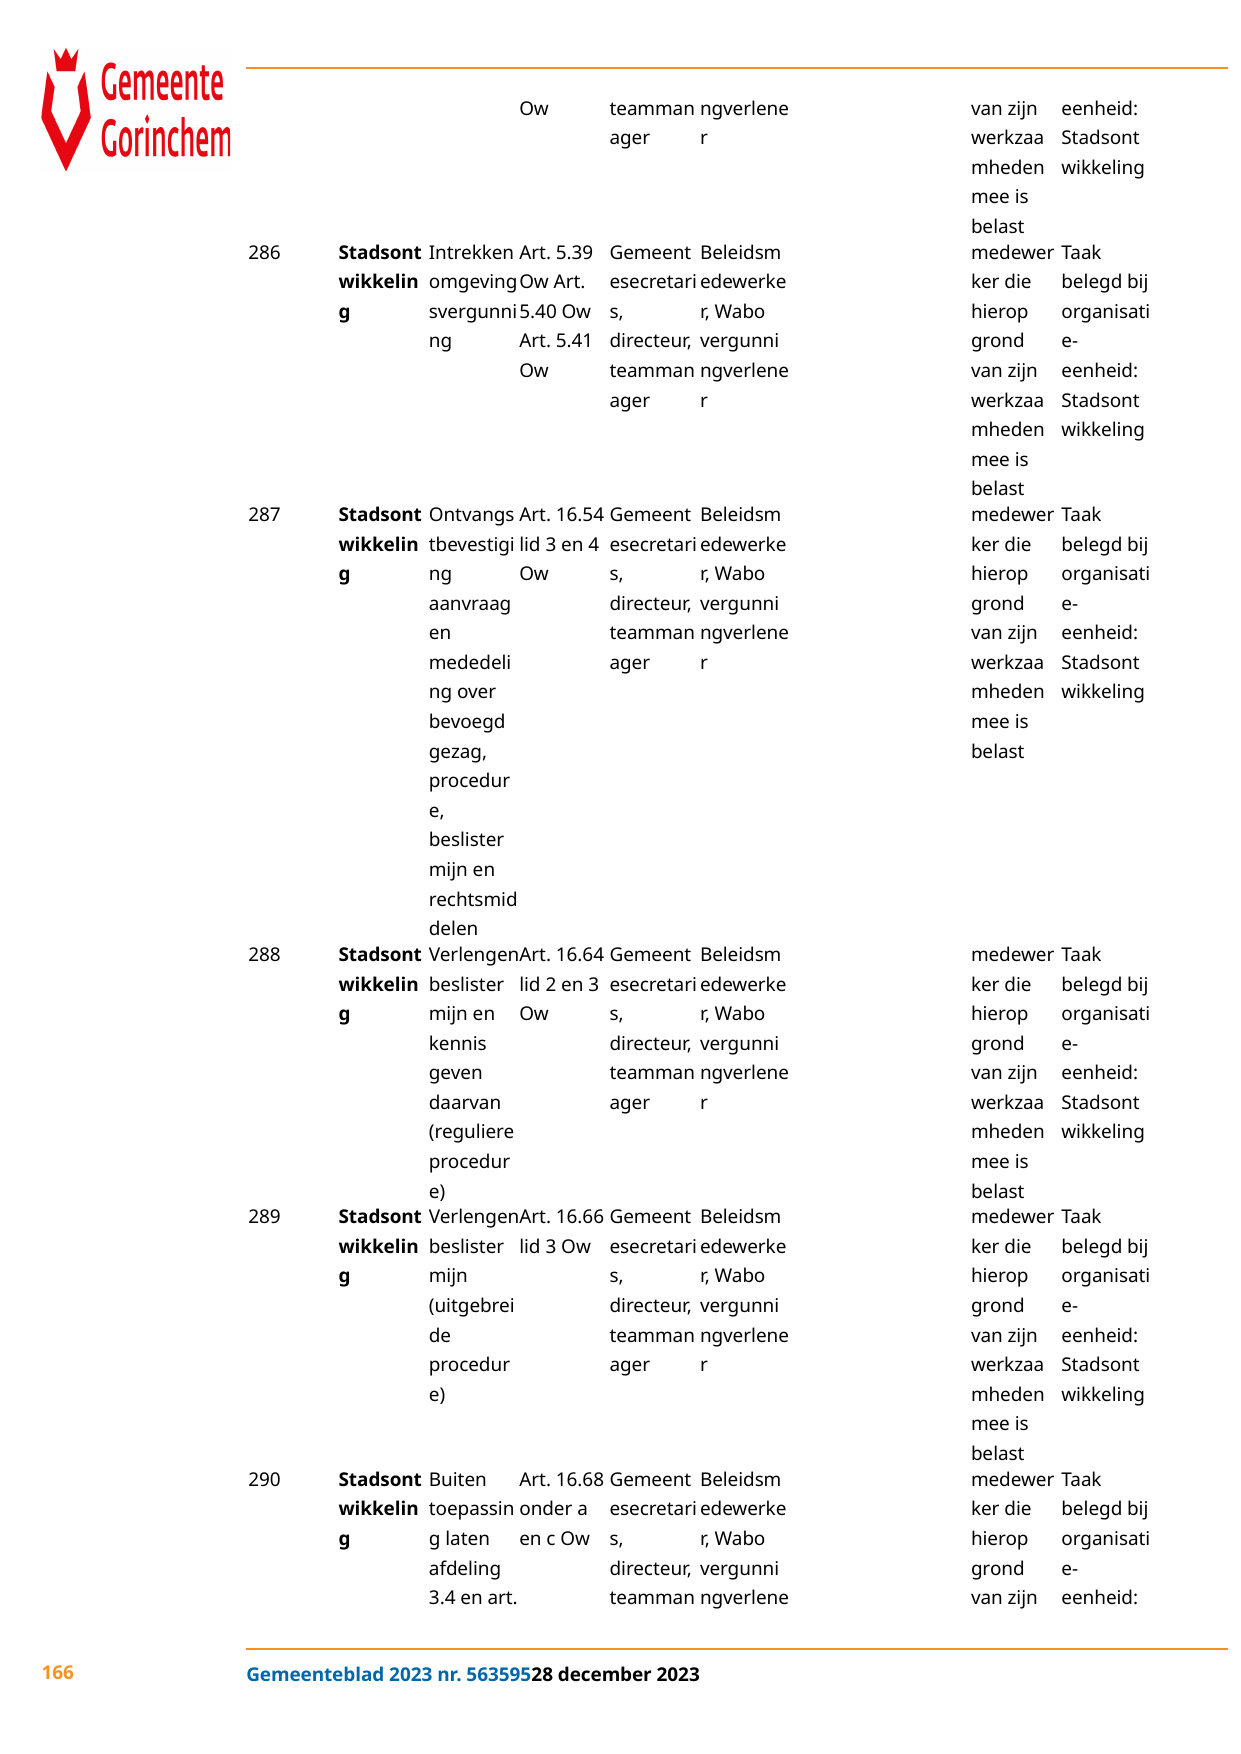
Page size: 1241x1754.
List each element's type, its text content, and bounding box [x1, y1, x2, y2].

table_cell Taak belegd bij organisatie-eenheid: Stadsontwikkeling [1061, 501, 1152, 941]
table_cell ngverlener [700, 95, 790, 239]
table_cell [790, 501, 881, 941]
table_cell Verlengen beslistermijn en kennis geven daarvan (reguliere procedure) [429, 941, 519, 1203]
table_cell Gemeentesecretaris, directeur, teammanager [609, 501, 700, 941]
table_cell Gemeentesecretaris, directeur, teammanager [609, 1204, 700, 1466]
table_cell Taak belegd bij organisatie-eenheid: Stadsontwikkeling [1061, 941, 1152, 1203]
table_cell [790, 941, 881, 1203]
table_cell [790, 239, 881, 501]
table_cell [429, 95, 519, 239]
table_cell [881, 95, 971, 239]
table_cell Stadsontwikkeling [338, 501, 429, 941]
table_cell Stadsontwikkeling [338, 1204, 429, 1466]
table_cell medewerker die hierop grond van zijn [971, 1466, 1061, 1610]
table_cell [881, 501, 971, 941]
table_cell Ontvangstbevestiging aanvraag en mededeling over bevoegd gezag, procedure, beslistermijn en rechtsmiddelen [429, 501, 519, 941]
table_cell Art. 16.66 lid 3 Ow [519, 1204, 609, 1466]
table_cell Beleidsmedewerker, Wabo vergunningverlener [700, 1204, 790, 1466]
table_cell [881, 1466, 971, 1610]
table_cell medewerker die hierop grond van zijn werkzaamheden mee is belast [971, 501, 1061, 941]
table_cell Taak belegd bij organisatie-eenheid: Stadsontwikkeling [1061, 1204, 1152, 1466]
table_cell eenheid: Stadsontwikkeling [1061, 95, 1152, 239]
table_cell Buiten toepassing laten afdeling 3.4 en art. [429, 1466, 519, 1610]
table_cell [790, 1466, 881, 1610]
table_cell Art. 5.39 Ow Art. 5.40 Ow Art. 5.41 Ow [519, 239, 609, 501]
table_cell [338, 95, 429, 239]
table_cell teammanager [609, 95, 700, 239]
table_cell Beleidsmedewerker, Wabo vergunningverlene [700, 1466, 790, 1610]
table_cell [881, 1204, 971, 1466]
table_cell Ow [519, 95, 609, 239]
table_cell 290 [248, 1466, 338, 1610]
table_cell Gemeentesecretaris, directeur, teammanager [609, 941, 700, 1203]
table_cell Stadsontwikkeling [338, 1466, 429, 1610]
table_cell 289 [248, 1204, 338, 1466]
table_cell [790, 95, 881, 239]
table_cell Intrekken omgevingsvergunning [429, 239, 519, 501]
table_cell Taak belegd bij organisatie-eenheid: [1061, 1466, 1152, 1610]
table_cell [790, 1204, 881, 1466]
table_cell 287 [248, 501, 338, 941]
table_cell Art. 16.68 onder a en c Ow [519, 1466, 609, 1610]
table_cell medewerker die hierop grond van zijn werkzaamheden mee is belast [971, 1204, 1061, 1466]
table_cell Verlengen beslistermijn (uitgebreide procedure) [429, 1204, 519, 1466]
table_cell Beleidsmedewerker, Wabo vergunningverlener [700, 941, 790, 1203]
table_cell 286 [248, 239, 338, 501]
table_cell [248, 95, 338, 239]
table_cell medewerker die hierop grond van zijn werkzaamheden mee is belast [971, 239, 1061, 501]
picture [41, 47, 231, 172]
table_cell van zijn werkzaamheden mee is belast [971, 95, 1061, 239]
table_cell Stadsontwikkeling [338, 941, 429, 1203]
table_cell Stadsontwikkeling [338, 239, 429, 501]
table_cell Beleidsmedewerker, Wabo vergunningverlener [700, 239, 790, 501]
table_cell Gemeentesecretaris, directeur, teammanager [609, 239, 700, 501]
table_cell [881, 941, 971, 1203]
table_cell [881, 239, 971, 501]
table_cell medewerker die hierop grond van zijn werkzaamheden mee is belast [971, 941, 1061, 1203]
table_cell Art. 16.64 lid 2 en 3 Ow [519, 941, 609, 1203]
table_cell 288 [248, 941, 338, 1203]
table_cell Gemeentesecretaris, directeur, teamman [609, 1466, 700, 1610]
table_cell Art. 16.54 lid 3 en 4 Ow [519, 501, 609, 941]
table_cell Beleidsmedewerker, Wabo vergunningverlener [700, 501, 790, 941]
table_cell Taak belegd bij organisatie-eenheid: Stadsontwikkeling [1061, 239, 1152, 501]
